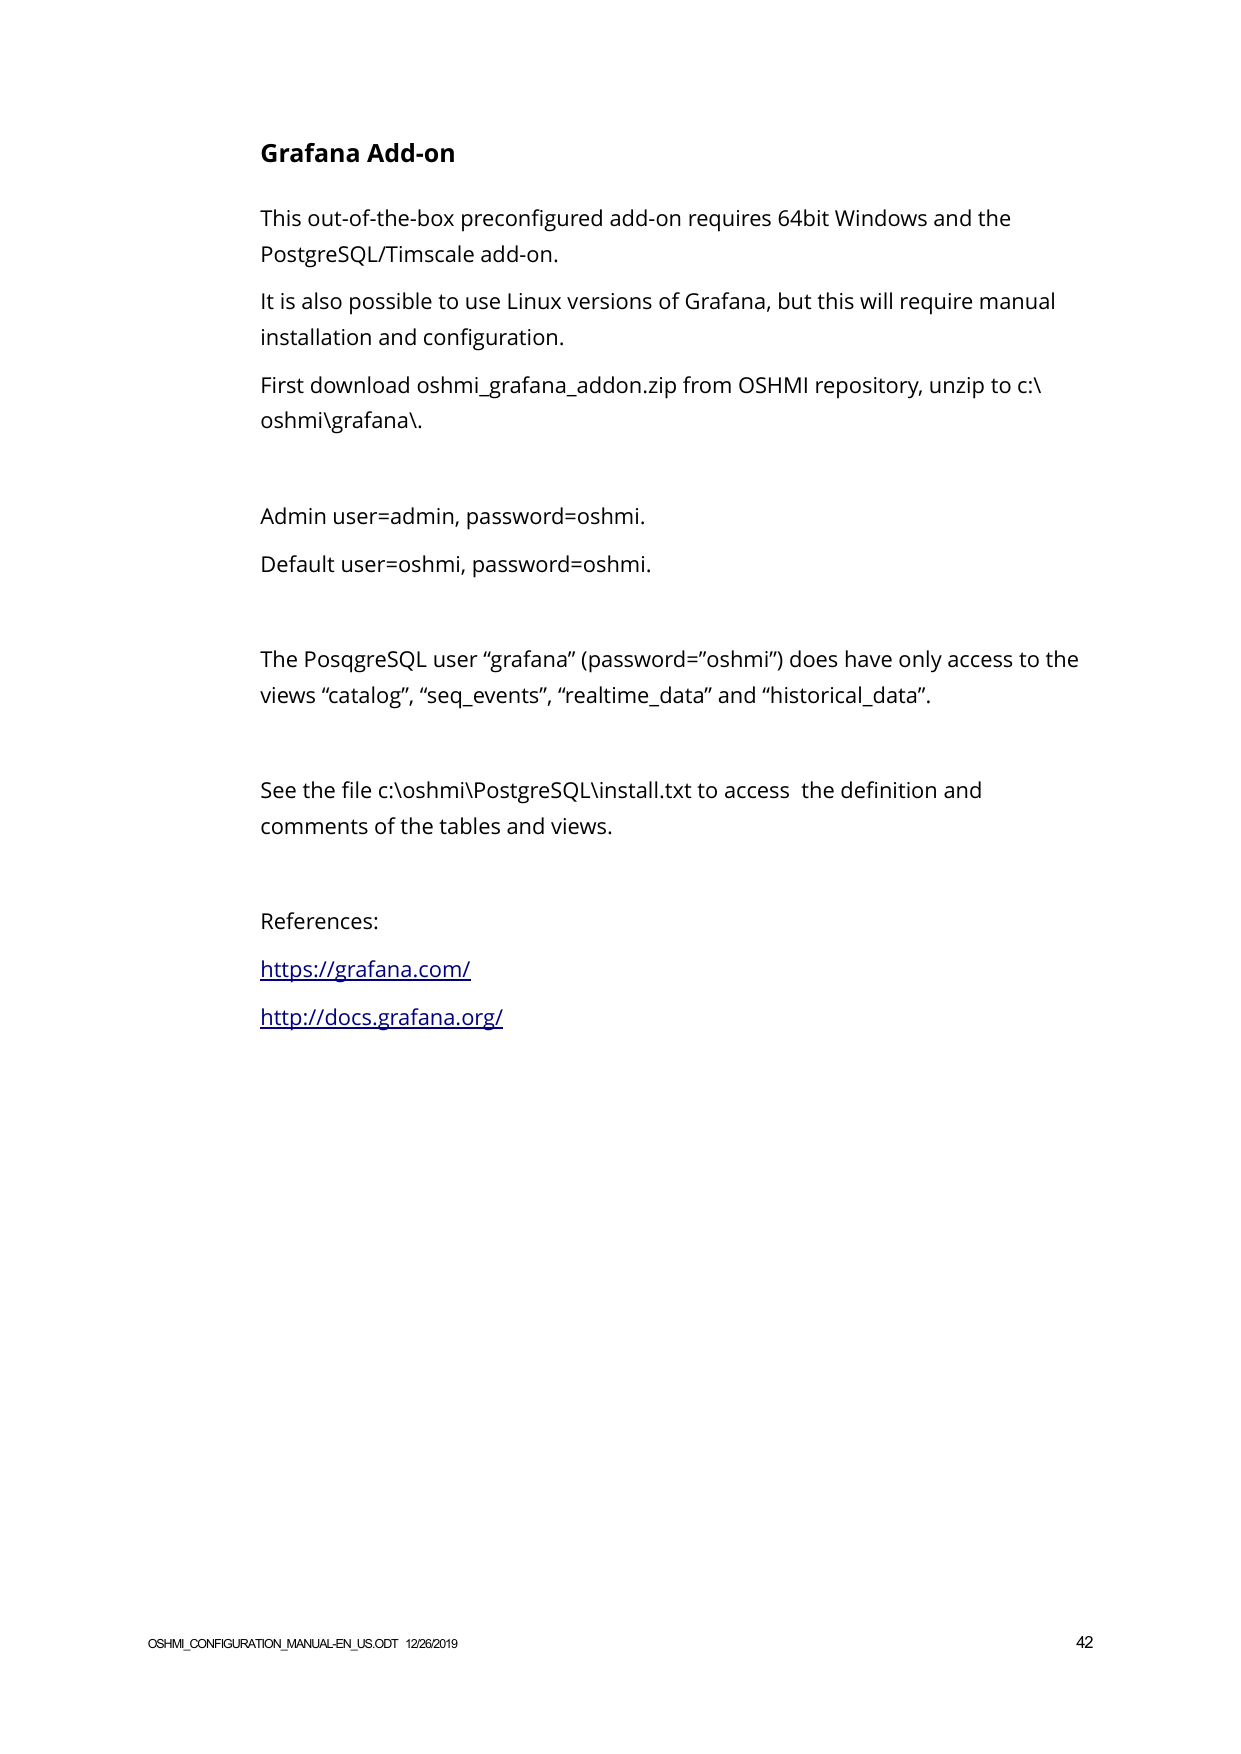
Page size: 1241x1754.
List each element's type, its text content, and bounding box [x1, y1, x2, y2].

subtitle Grafana Add-on [260, 136, 1093, 170]
text This out-of-the-box preconfigured add-on requires 64bit Windows and the PostgreSQL/Timscale add-on. [260, 203, 1093, 268]
text https://grafana.com/ [260, 954, 1093, 984]
text See the file c:\oshmi\PostgreSQL\install.txt to access the definition and comments of the tables and views. [260, 775, 1093, 841]
text http://docs.grafana.org/ [260, 1002, 1093, 1032]
text It is also possible to use Linux versions of Grafana, but this will require manual installation and configuration. [260, 286, 1093, 352]
text The PosqgreSQL user “grafana” (password=”oshmi”) does have only access to the views “catalog”, “seq_events”, “realtime_data” and “historical_data”. [260, 644, 1093, 709]
text First download oshmi_grafana_addon.zip from OSHMI repository, unzip to c:\oshmi\grafana\. [260, 370, 1093, 435]
text References: [260, 906, 1093, 936]
text Admin user=admin, password=oshmi. [260, 501, 1093, 531]
text Default user=oshmi, password=oshmi. [260, 549, 1093, 578]
